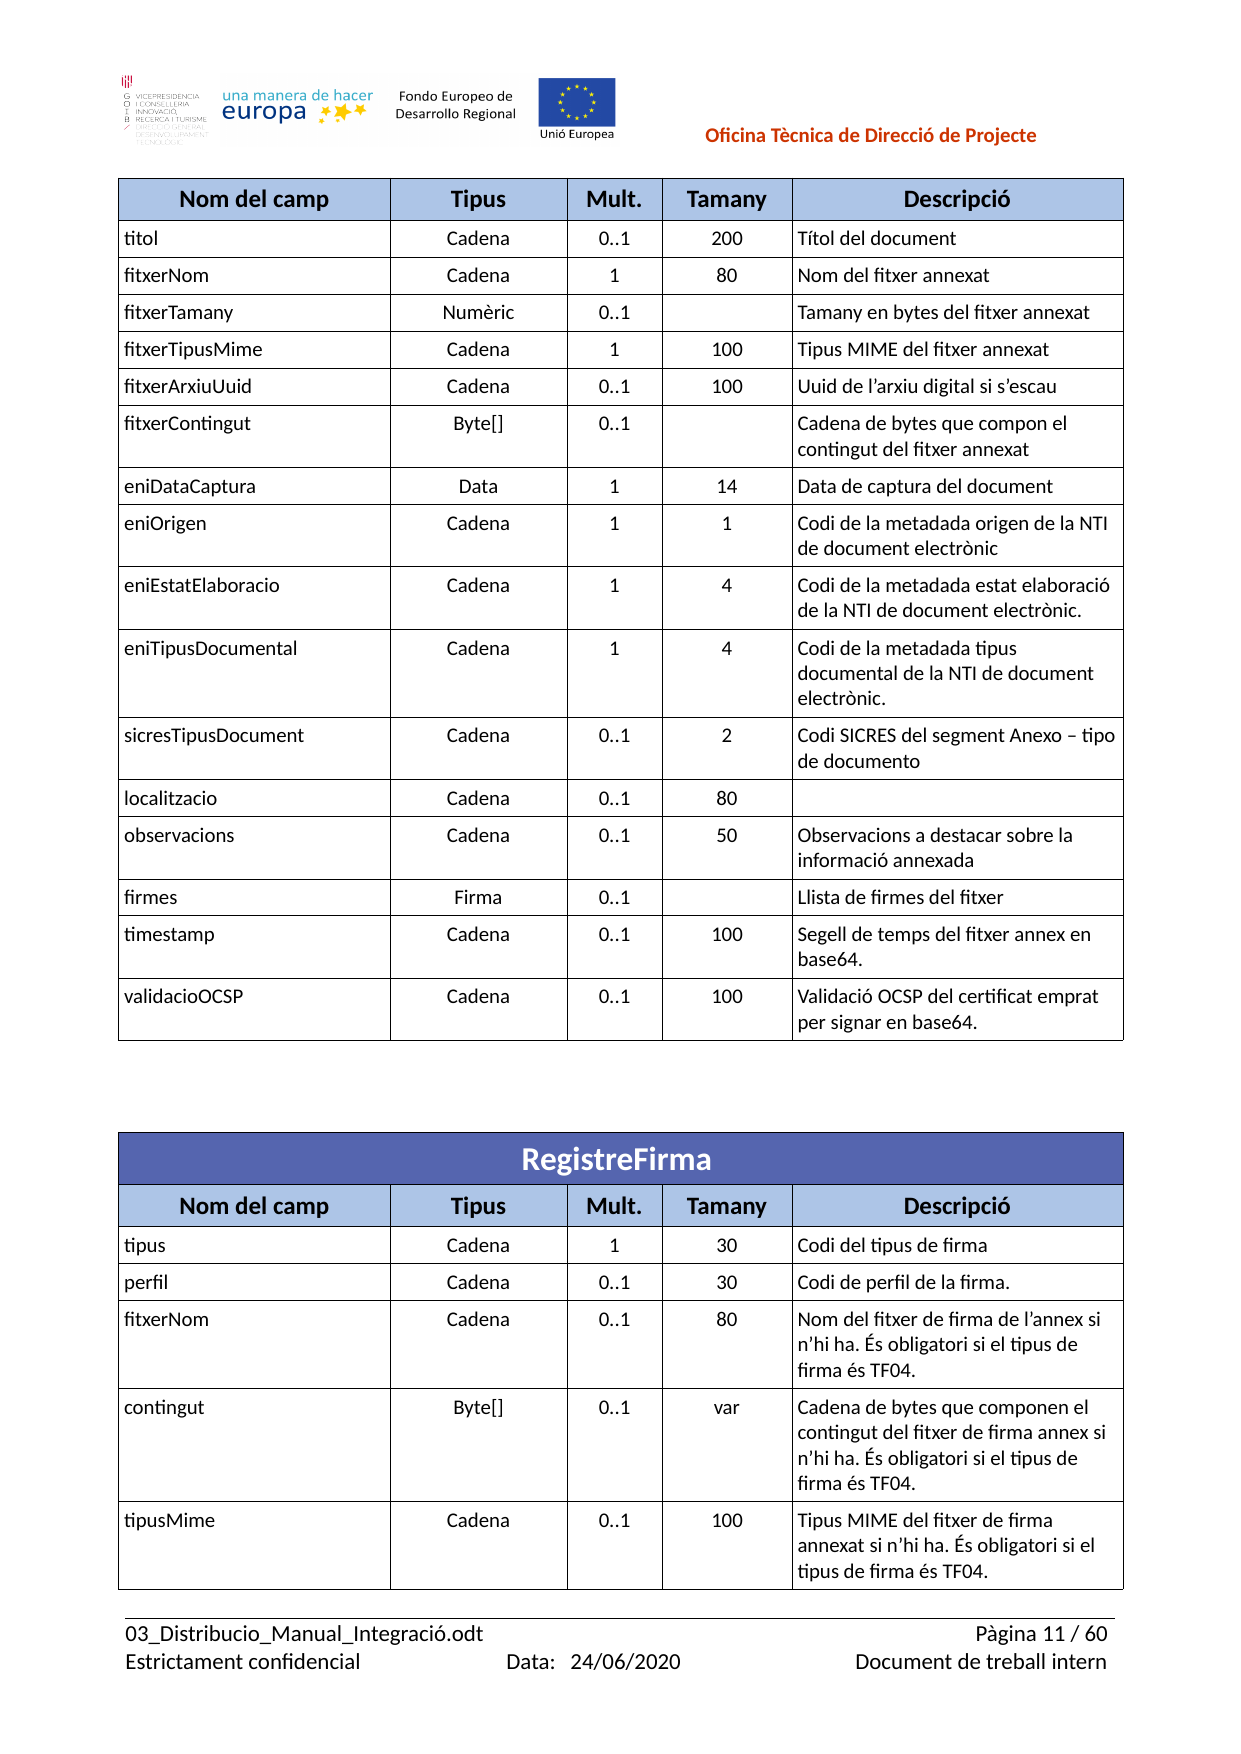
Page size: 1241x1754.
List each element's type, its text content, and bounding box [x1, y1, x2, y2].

table_cell Nom del fitxer annexat [793, 258, 1123, 294]
table_cell Cadena [391, 1301, 567, 1388]
table_cell 100 [663, 332, 792, 368]
table_cell Mult. [568, 1185, 662, 1226]
table_cell firmes [119, 880, 390, 915]
table_cell Cadena [391, 979, 567, 1040]
table_cell 0..1 [568, 406, 662, 467]
table_cell Nom del camp [119, 179, 390, 220]
table_cell 0..1 [568, 1389, 662, 1501]
table_cell fitxerContingut [119, 406, 390, 467]
table_cell fitxerNom [119, 1301, 390, 1388]
table_cell perfil [119, 1264, 390, 1300]
table_cell Codi de la metadada estat elaboració de la NTI de document electrònic. [793, 567, 1123, 629]
table_cell [663, 880, 792, 915]
table_cell 1 [568, 567, 662, 629]
table_cell fitxerTamany [119, 295, 390, 331]
table_cell 100 [663, 916, 792, 978]
table_cell 80 [663, 1301, 792, 1388]
table_cell 200 [663, 221, 792, 257]
table_cell Cadena [391, 369, 567, 405]
picture [118, 73, 213, 147]
table_cell Firma [391, 880, 567, 915]
table_cell Títol del document [793, 221, 1123, 257]
table_cell [793, 780, 1123, 816]
table_cell 0..1 [568, 295, 662, 331]
table_cell Tamany [663, 179, 792, 220]
table_cell Cadena [391, 505, 567, 566]
table_cell Mult. [568, 179, 662, 220]
table_cell Codi de la metadada origen de la NTI de document electrònic [793, 505, 1123, 566]
table_cell Cadena [391, 718, 567, 779]
table_cell 80 [663, 258, 792, 294]
table_cell Data [391, 468, 567, 504]
table_cell 2 [663, 718, 792, 779]
table_cell 0..1 [568, 1301, 662, 1388]
table_cell [663, 406, 792, 467]
table_cell eniTipusDocumental [119, 630, 390, 717]
table_cell Codi de perfil de la firma. [793, 1264, 1123, 1300]
table_cell Observacions a destacar sobre la informació annexada [793, 817, 1123, 878]
table_cell 50 [663, 817, 792, 878]
table_cell localitzacio [119, 780, 390, 816]
table_cell 1 [568, 630, 662, 717]
table_cell timestamp [119, 916, 390, 978]
table_cell 0..1 [568, 880, 662, 915]
table_cell 100 [663, 369, 792, 405]
table_cell 0..1 [568, 979, 662, 1040]
table_cell Codi de la metadada tipus documental de la NTI de document electrònic. [793, 630, 1123, 717]
table_cell Tipus [391, 179, 567, 220]
table_cell 1 [568, 505, 662, 566]
table_cell Validació OCSP del certificat emprat per signar en base64. [793, 979, 1123, 1040]
table_cell 0..1 [568, 1264, 662, 1300]
table_header RegistreFirma [119, 1133, 1123, 1184]
table_cell Cadena [391, 1264, 567, 1300]
table_cell Descripció [793, 179, 1123, 220]
table_cell fitxerArxiuUuid [119, 369, 390, 405]
table_cell Nom del fitxer de firma de l’annex si n’hi ha. És obligatori si el tipus de firma és TF04. [793, 1301, 1123, 1388]
table_cell 1 [568, 332, 662, 368]
table_cell Cadena de bytes que compon el contingut del fitxer annexat [793, 406, 1123, 467]
table_cell 0..1 [568, 369, 662, 405]
table_cell Cadena [391, 780, 567, 816]
table_cell Cadena [391, 258, 567, 294]
table_cell fitxerNom [119, 258, 390, 294]
table_cell Cadena [391, 630, 567, 717]
table_cell Data de captura del document [793, 468, 1123, 504]
table_cell Llista de firmes del fitxer [793, 880, 1123, 915]
table_cell 0..1 [568, 221, 662, 257]
table_cell 30 [663, 1227, 792, 1263]
table_cell var [663, 1389, 792, 1501]
table_cell Tipus [391, 1185, 567, 1226]
table_cell Cadena [391, 817, 567, 878]
table_cell 1 [568, 1227, 662, 1263]
table_cell [663, 295, 792, 331]
table_cell validacioOCSP [119, 979, 390, 1040]
table_cell Cadena [391, 1502, 567, 1589]
table_cell Cadena [391, 916, 567, 978]
table_cell 4 [663, 630, 792, 717]
table_cell Tamany [663, 1185, 792, 1226]
table_cell Nom del camp [119, 1185, 390, 1226]
table_cell observacions [119, 817, 390, 878]
table_cell 0..1 [568, 718, 662, 779]
picture [219, 73, 621, 147]
table_cell eniDataCaptura [119, 468, 390, 504]
table_cell Segell de temps del fitxer annex en base64. [793, 916, 1123, 978]
table_cell fitxerTipusMime [119, 332, 390, 368]
table_cell Uuid de l’arxiu digital si s’escau [793, 369, 1123, 405]
table_cell Codi del tipus de firma [793, 1227, 1123, 1263]
table_cell Byte[] [391, 1389, 567, 1501]
table_cell Cadena [391, 221, 567, 257]
table_cell Byte[] [391, 406, 567, 467]
table_cell Cadena de bytes que componen el contingut del fitxer de firma annex si n’hi ha. És obligatori si el tipus de firma és TF04. [793, 1389, 1123, 1501]
table_cell Codi SICRES del segment Anexo – tipo de documento [793, 718, 1123, 779]
table_cell Cadena [391, 567, 567, 629]
table_cell 1 [663, 505, 792, 566]
table_cell Descripció [793, 1185, 1123, 1226]
table_cell 4 [663, 567, 792, 629]
table_cell contingut [119, 1389, 390, 1501]
table_cell Cadena [391, 332, 567, 368]
table_cell Tipus MIME del fitxer de firma annexat si n’hi ha. És obligatori si el tipus de firma és TF04. [793, 1502, 1123, 1589]
table_cell 1 [568, 258, 662, 294]
table_cell tipusMime [119, 1502, 390, 1589]
table_cell 100 [663, 979, 792, 1040]
table_cell 0..1 [568, 1502, 662, 1589]
table_cell Cadena [391, 1227, 567, 1263]
table_cell 0..1 [568, 780, 662, 816]
table_cell 0..1 [568, 916, 662, 978]
table_cell Numèric [391, 295, 567, 331]
table_cell Tamany en bytes del fitxer annexat [793, 295, 1123, 331]
table_cell 14 [663, 468, 792, 504]
table_cell sicresTipusDocument [119, 718, 390, 779]
table_cell 80 [663, 780, 792, 816]
table_cell 1 [568, 468, 662, 504]
table_cell tipus [119, 1227, 390, 1263]
table_cell eniEstatElaboracio [119, 567, 390, 629]
table_cell Tipus MIME del fitxer annexat [793, 332, 1123, 368]
table_cell eniOrigen [119, 505, 390, 566]
table_cell titol [119, 221, 390, 257]
table_cell 100 [663, 1502, 792, 1589]
table_cell 30 [663, 1264, 792, 1300]
table_cell 0..1 [568, 817, 662, 878]
